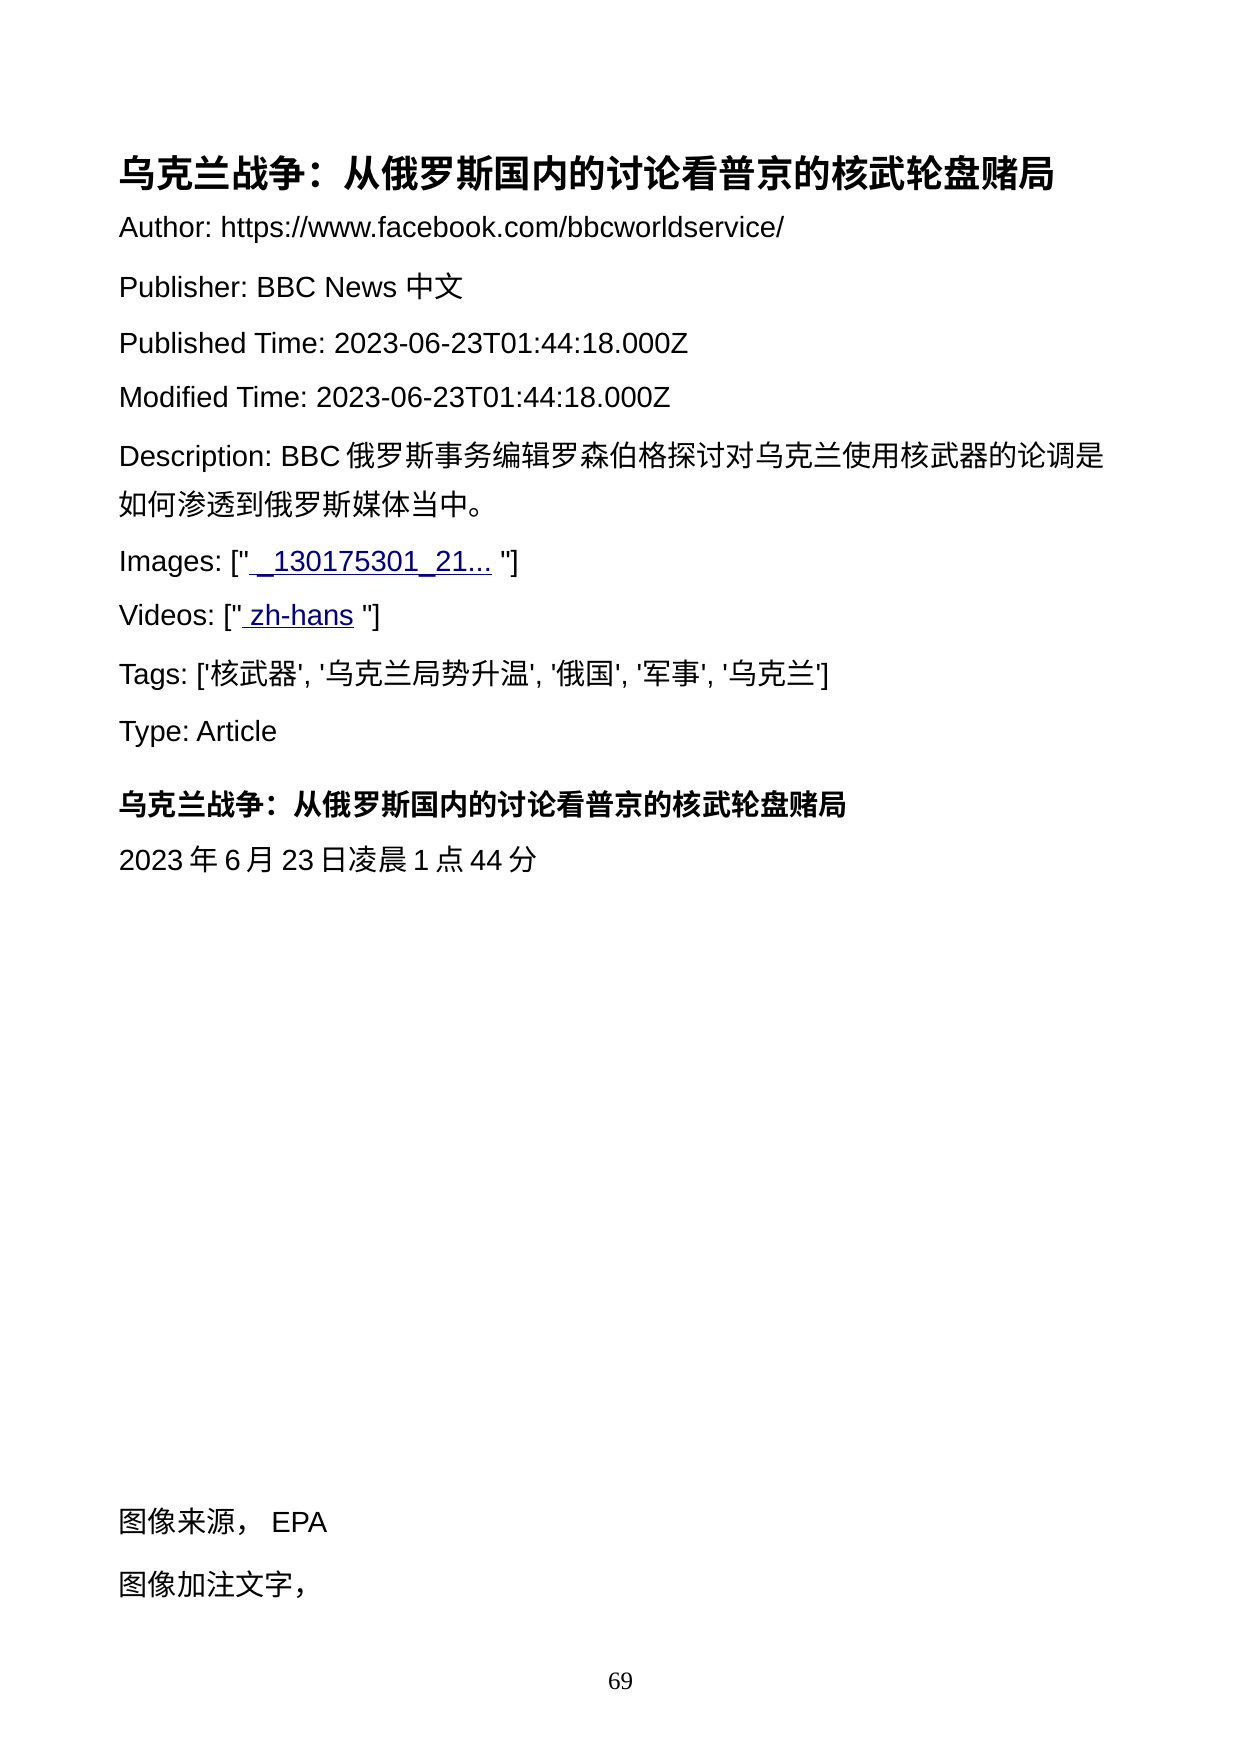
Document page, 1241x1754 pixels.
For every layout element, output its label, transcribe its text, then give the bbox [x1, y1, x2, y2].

text Author: https://www.facebook.com/bbcworldservice/ [118, 210, 1122, 244]
text Modified Time: 2023-06-23T01:44:18.000Z [118, 380, 1122, 413]
subtitle 乌克兰战争：从俄罗斯国内的讨论看普京的核武轮盘赌局 [118, 782, 1122, 824]
text 2023年6月23日凌晨1点44分 [118, 836, 1122, 1477]
text Publisher: BBC News 中文 [118, 263, 1122, 306]
text Description: BBC俄罗斯事务编辑罗森伯格探讨对乌克兰使用核武器的论调是如何渗透到俄罗斯媒体当中。 [118, 433, 1122, 524]
subtitle 乌克兰战争：从俄罗斯国内的讨论看普京的核武轮盘赌局 [118, 143, 1122, 198]
text Published Time: 2023-06-23T01:44:18.000Z [118, 327, 1122, 360]
text 图像来源， EPA [118, 1498, 1122, 1541]
text Type: Article [118, 714, 1122, 747]
text 图像加注文字， [118, 1561, 1122, 1604]
text Videos: [" zh-hans "] [118, 598, 1122, 631]
text Tags: ['核武器', '乌克兰局势升温', '俄国', '军事', '乌克兰'] [118, 651, 1122, 693]
text Images: [" _130175301_21... "] [118, 544, 1122, 578]
